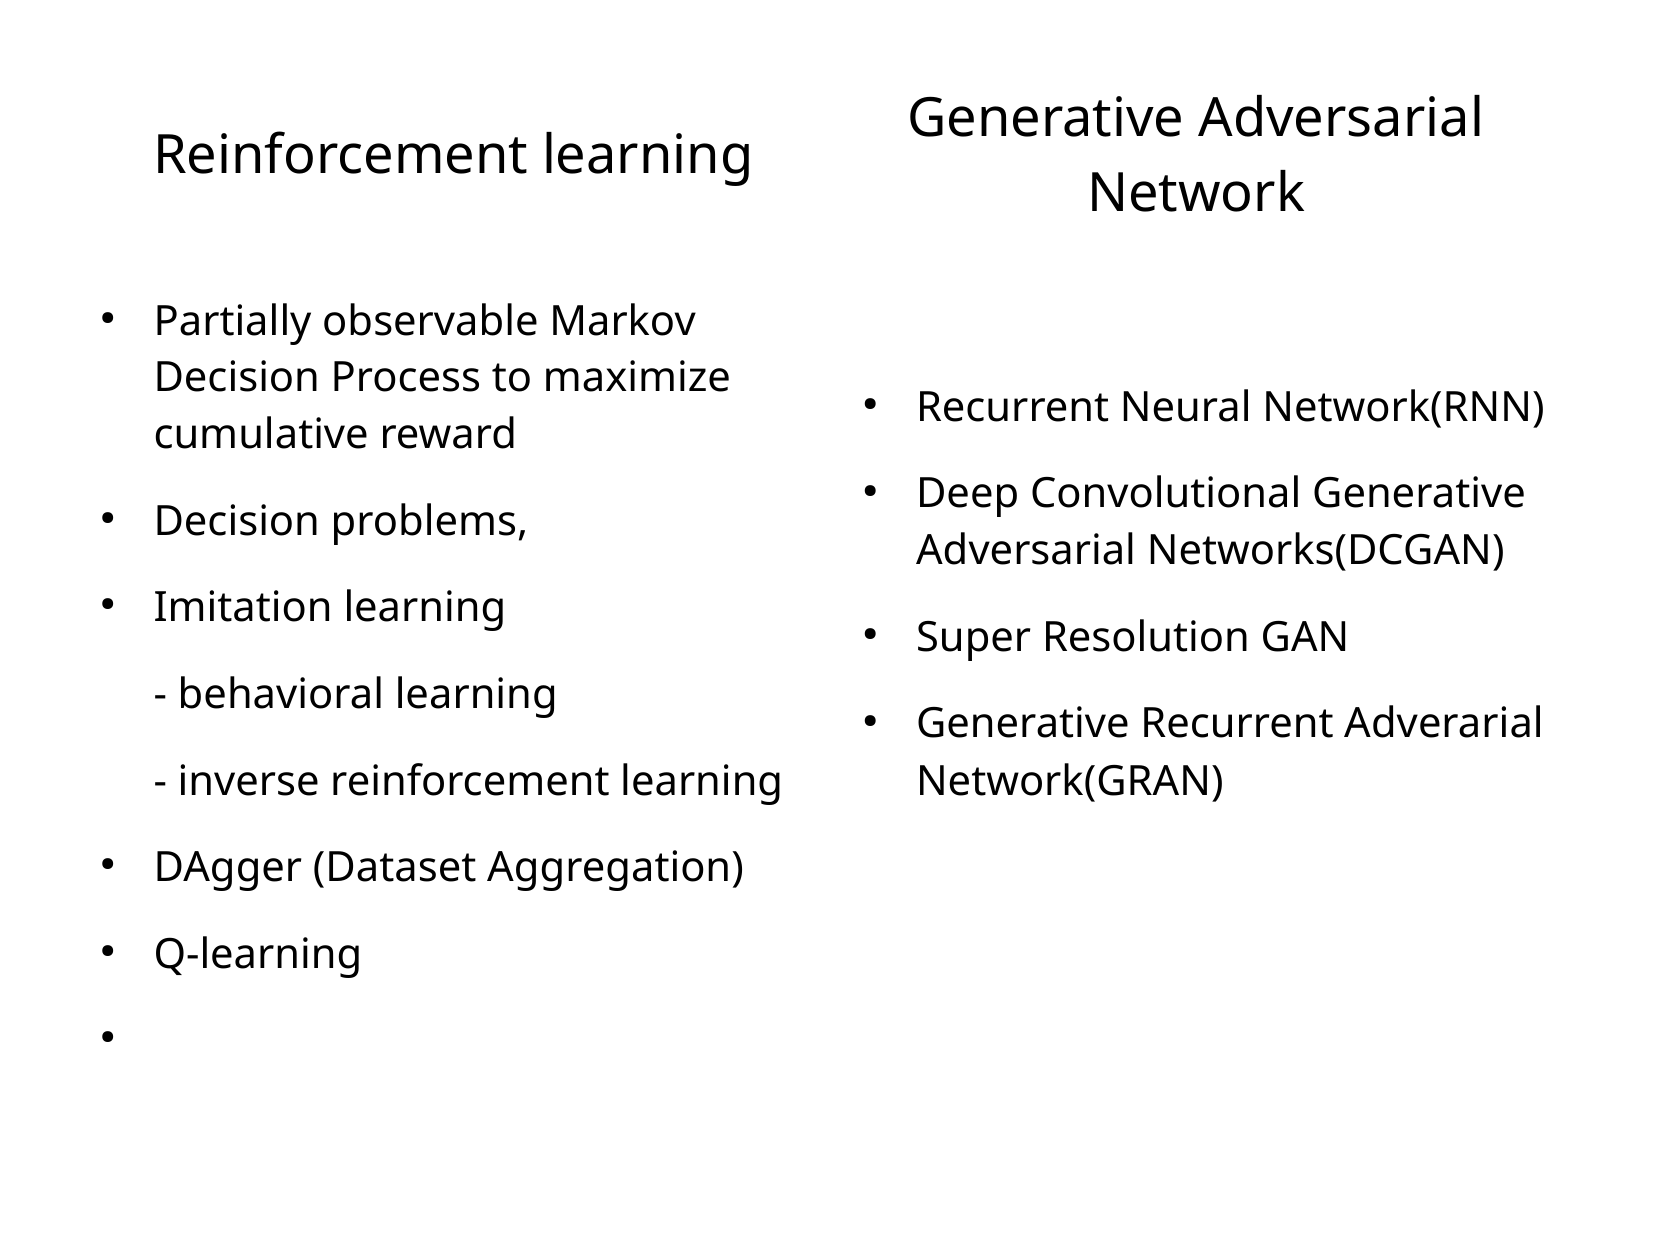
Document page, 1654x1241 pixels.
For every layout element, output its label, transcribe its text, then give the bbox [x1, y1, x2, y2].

title Reinforcement learning [82, 49, 825, 257]
title Generative Adversarial Network [825, 49, 1568, 257]
list Recurrent Neural Network(RNN) Deep Convolutional Generative Adversarial Networks(DCGAN) Super Resolution GAN Generative Recurrent Adverarial Network(GRAN) [845, 290, 1572, 1010]
list Partially observable Markov Decision Process to maximize cumulative reward Decision problems, Imitation learning - behavioral learning - inverse reinforcement learning DAgger (Dataset Aggregation) Q-learning [82, 290, 809, 1010]
